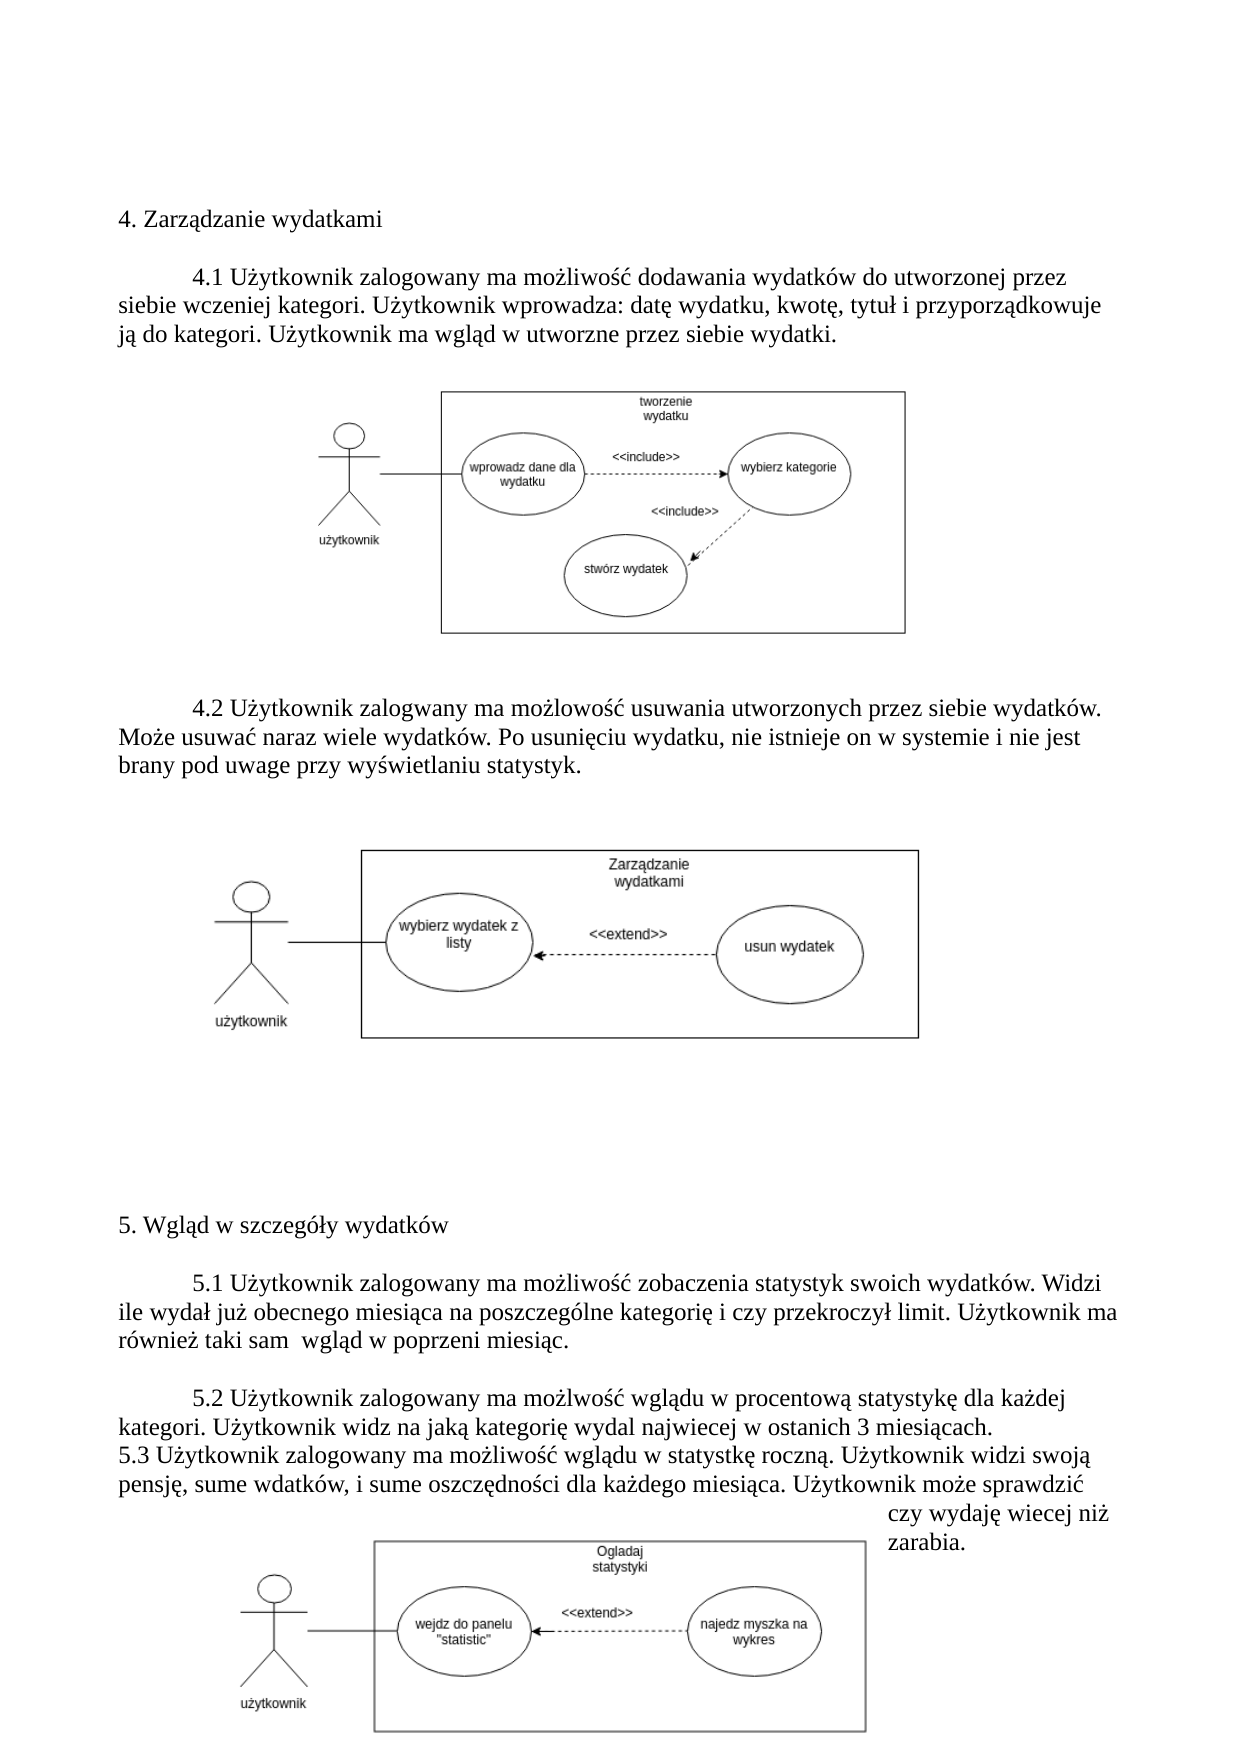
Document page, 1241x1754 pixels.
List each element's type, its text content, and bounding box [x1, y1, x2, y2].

text 5. Wgląd w szczegóły wydatków [118, 1211, 1122, 1239]
text 4.2 Użytkownik zalogwany ma możlowość usuwania utworzonych przez siebie wydatków. Może usuwać naraz wiele wydatków. Po usunięciu wydatku, nie istnieje on w systemie i nie jest brany pod uwage przy wyświetlaniu statystyk. [118, 693, 1122, 779]
text 5.2 Użytkownik zalogowany ma możlwość wglądu w procentową statystykę dla każdej kategori. Użytkownik widz na jaką kategorię wydal najwiecej w ostanich 3 miesiącach. [118, 1383, 1122, 1441]
text 4. Zarządzanie wydatkami [118, 204, 1122, 233]
picture [197, 823, 951, 1084]
text 5.3 Użytkownik zalogowany ma możliwość wglądu w statystkę roczną. Użytkownik widzi swoją pensję, sume wdatków, i sume oszczędności dla każdego miesiąca. Użytkownik może sprawdzić czy wydaję wiecej niż zarabia. [118, 1441, 1122, 1556]
text 4.1 Użytkownik zalogowany ma możliwość dodawania wydatków do utworzonej przez siebie wczeniej kategori. Użytkownik wprowadza: datę wydatku, kwotę, tytuł i przyporządkowuje ją do kategori. Użytkownik ma wgląd w utworzne przez siebie wydatki. [118, 262, 1122, 348]
text 5.1 Użytkownik zalogowany ma możliwość zobaczenia statystyk swoich wydatków. Widzi ile wydał już obecnego miesiąca na poszczególne kategorię i czy przekroczył limit. Użytkownik ma również taki sam wgląd w poprzeni miesiąc. [118, 1268, 1122, 1354]
picture [273, 376, 967, 647]
picture [235, 1509, 888, 1754]
